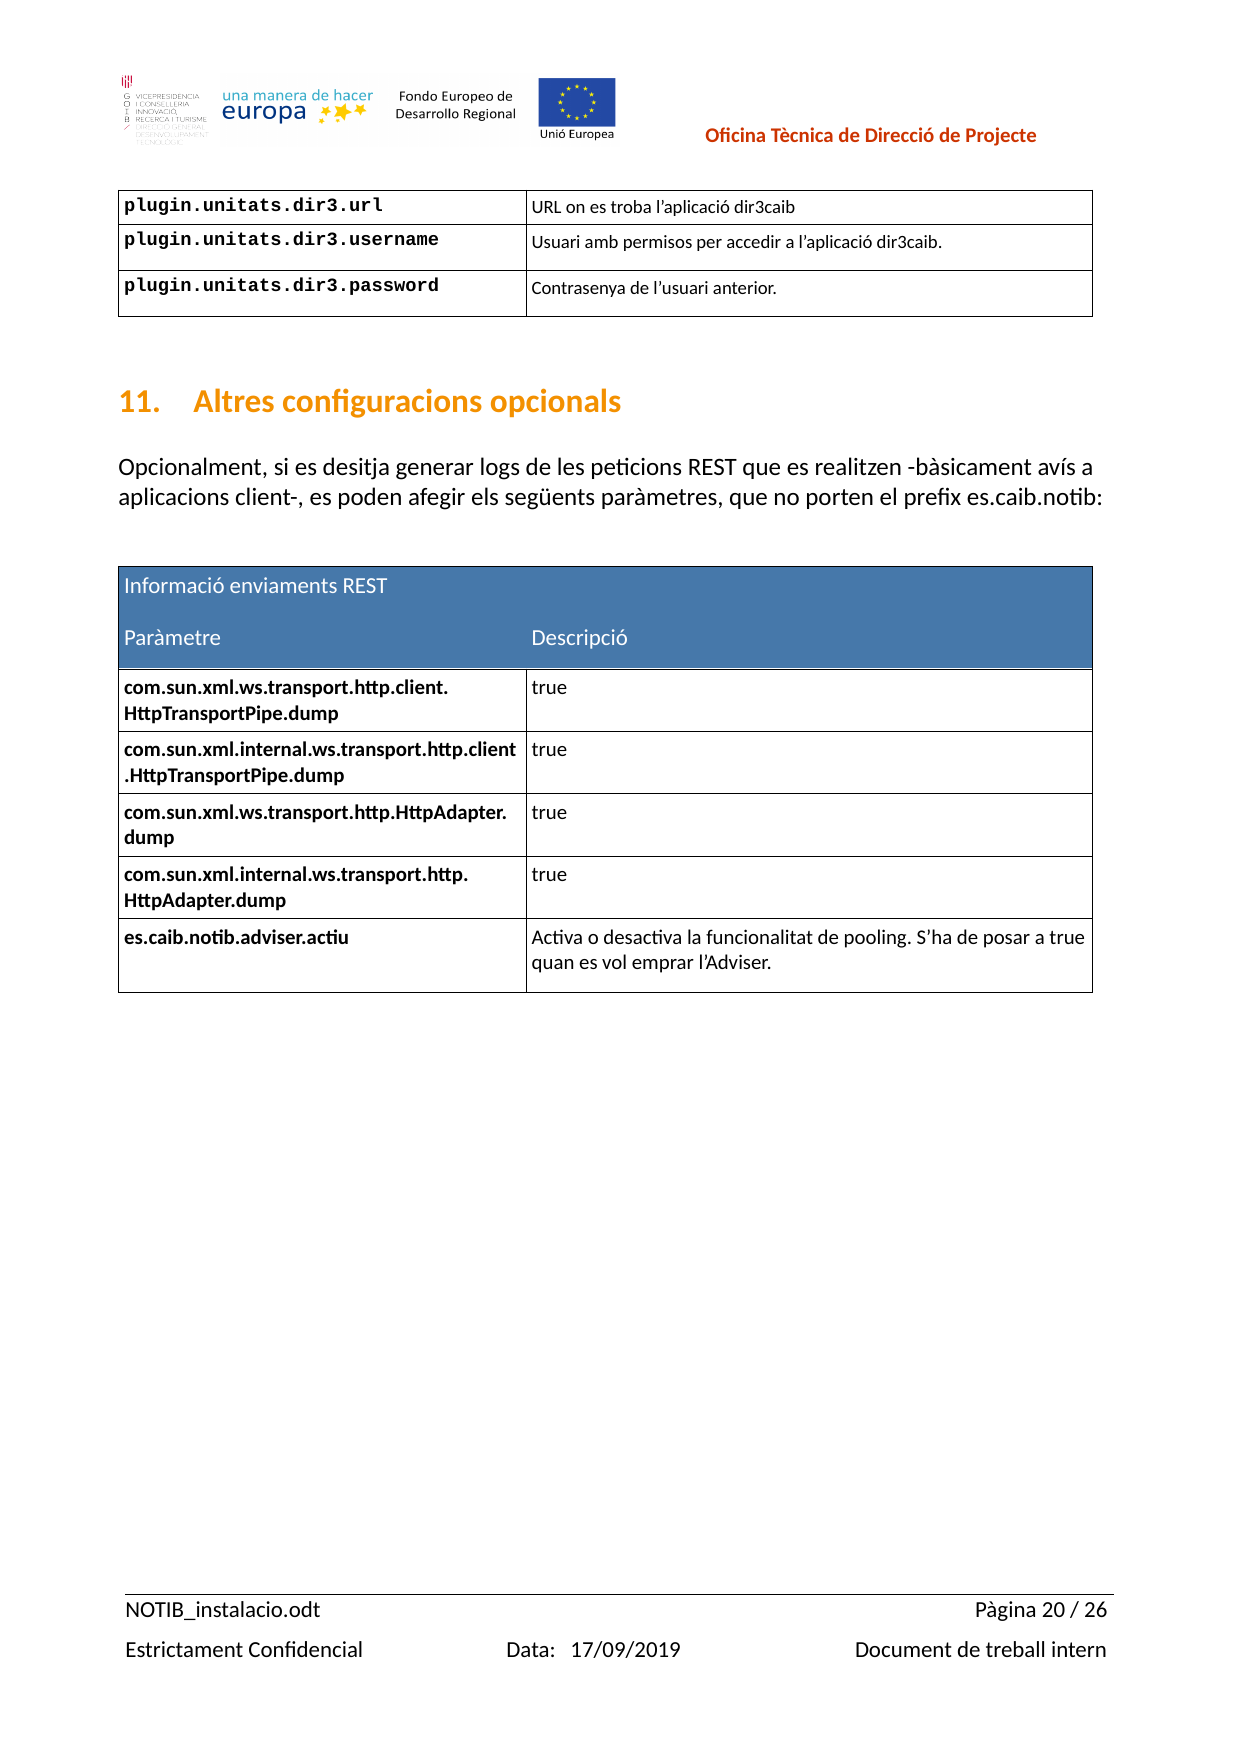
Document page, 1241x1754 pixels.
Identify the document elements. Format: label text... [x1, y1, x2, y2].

table_cell URL on es troba l’aplicació dir3caib [527, 191, 1092, 224]
table_cell plugin.unitats.dir3.url [119, 191, 526, 224]
table_cell Paràmetre [119, 617, 526, 668]
subtitle Altres configuracions opcionals [118, 381, 1122, 421]
table_cell plugin.unitats.dir3.username [119, 225, 526, 270]
table_cell es.caib.notib.adviser.actiu [119, 919, 526, 992]
table_cell true [527, 857, 1092, 918]
table_cell com.sun.xml.ws.transport.http.client. HttpTransportPipe.dump [119, 670, 526, 731]
table_header Informació enviaments REST [119, 567, 1092, 617]
table_cell true [527, 670, 1092, 731]
table_cell com.sun.xml.internal.ws.transport.http. HttpAdapter.dump [119, 857, 526, 918]
table_cell Usuari amb permisos per accedir a l’aplicació dir3caib. [527, 225, 1092, 270]
table_cell com.sun.xml.ws.transport.http.HttpAdapter. dump [119, 794, 526, 856]
picture [219, 73, 621, 147]
text Opcionalment, si es desitja generar logs de les peticions REST que es realitzen -bàsicament avís a aplicacions client-, es poden afegir els següents paràmetres, que no porten el prefix es.caib.notib: [118, 451, 1122, 512]
picture [118, 73, 213, 147]
table_cell Contrasenya de l’usuari anterior. [527, 271, 1092, 316]
table_cell com.sun.xml.internal.ws.transport.http.client.HttpTransportPipe.dump [119, 732, 526, 793]
table_cell true [527, 732, 1092, 793]
table_cell Activa o desactiva la funcionalitat de pooling. S’ha de posar a true quan es vol emprar l’Adviser. [527, 919, 1092, 992]
table_cell true [527, 794, 1092, 856]
table_cell Descripció [526, 617, 1092, 668]
table_cell plugin.unitats.dir3.password [119, 271, 526, 316]
